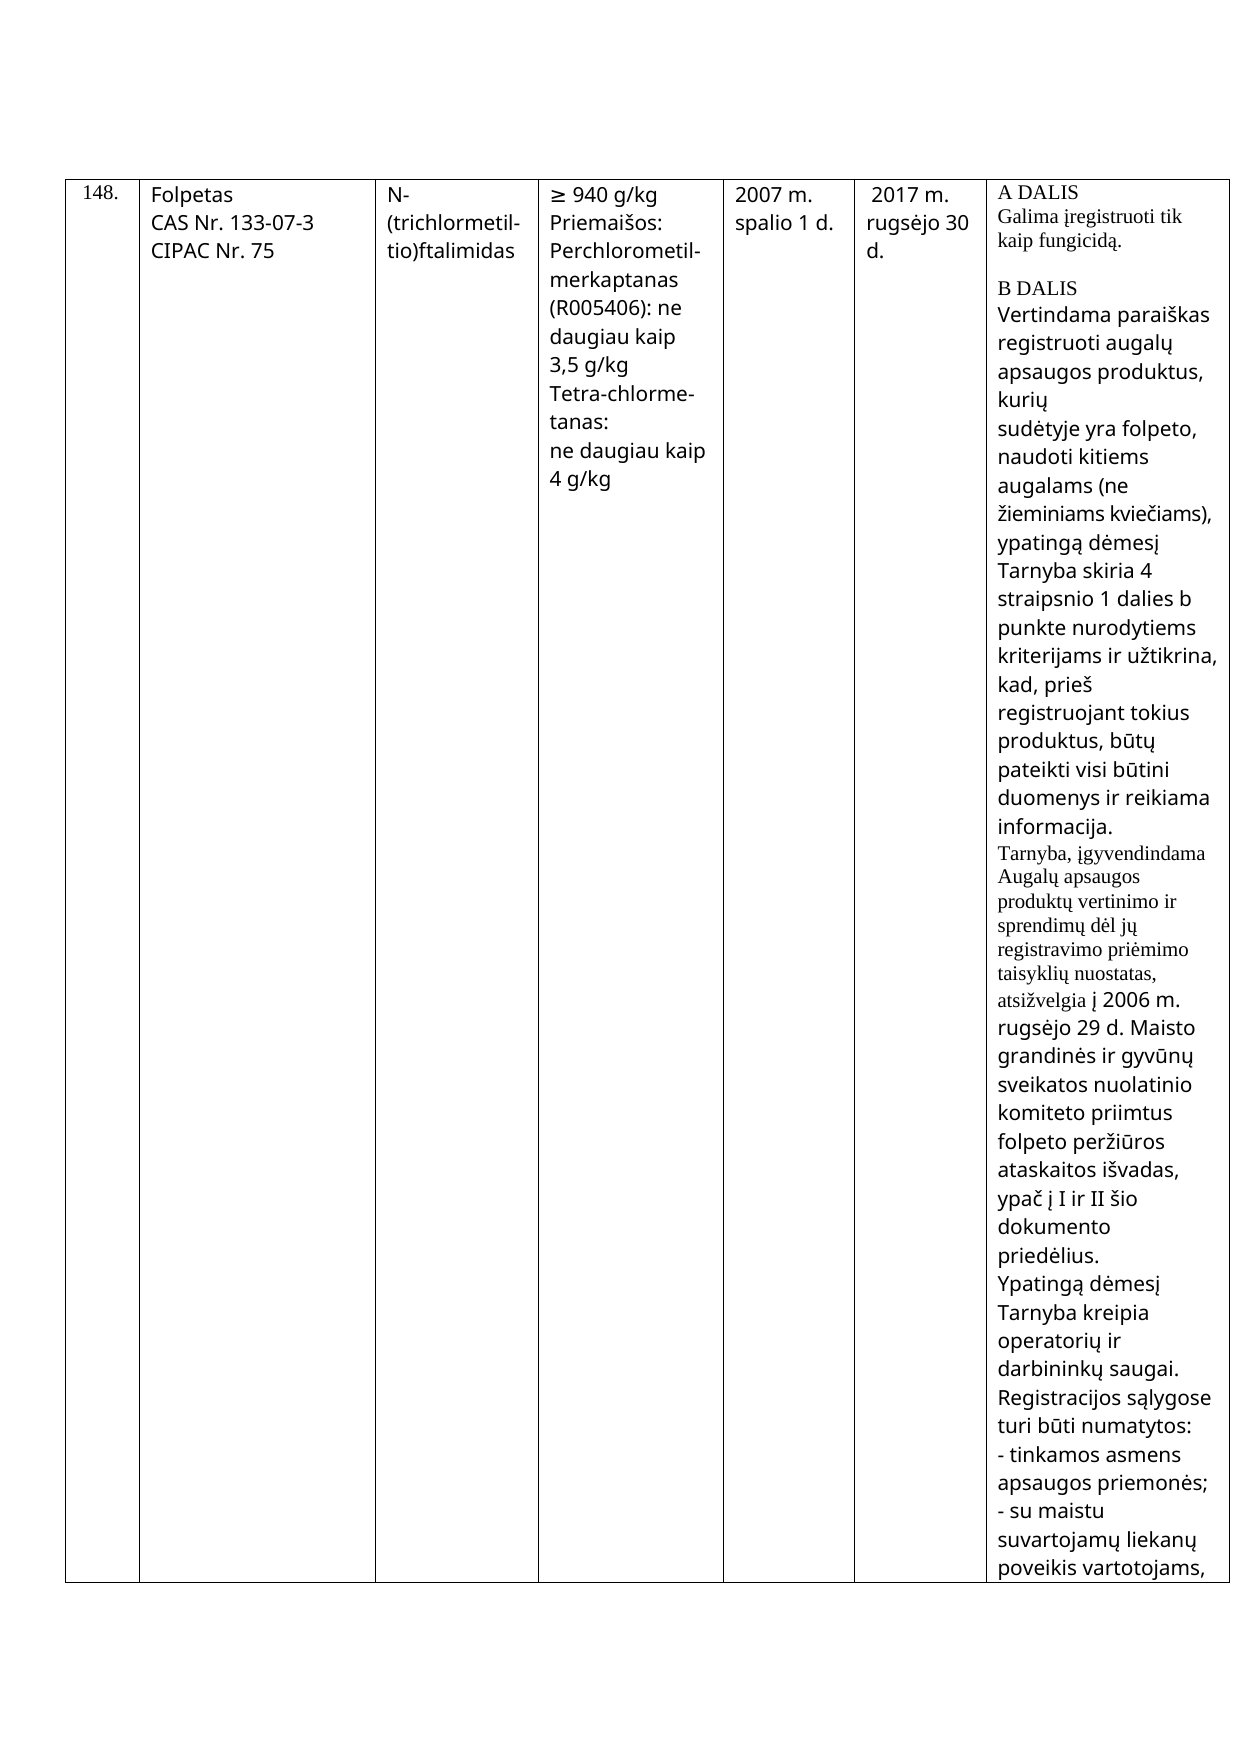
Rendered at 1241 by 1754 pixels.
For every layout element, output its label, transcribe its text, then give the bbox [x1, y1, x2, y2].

table_header A DALIS Galima įregistruoti tik kaip fungicidą. B DALIS Vertindama paraiškas registruoti augalų apsaugos produktus, kurių sudėtyje yra folpeto, naudoti kitiems augalams (ne žieminiams kviečiams), ypatingą dėmesį Tarnyba skiria 4 straipsnio 1 dalies b punkte nurodytiems kriterijams ir užtikrina, kad, prieš registruojant tokius produktus, būtų pateikti visi būtini duomenys ir reikiama informacija. Tarnyba, įgyvendindama Augalų apsaugos produktų vertinimo ir sprendimų dėl jų registravimo priėmimo taisyklių nuostatas, atsižvelgia į 2006 m. rugsėjo 29 d. Maisto grandinės ir gyvūnų sveikatos nuolatinio komiteto priimtus folpeto peržiūros ataskaitos išvadas, ypač į I ir II šio dokumento priedėlius. Ypatingą dėmesį Tarnyba kreipia operatorių ir darbininkų saugai. Registracijos sąlygose turi būti numatytos: - tinkamos asmens apsaugos priemonės; - su maistu suvartojamų liekanų poveikis varto­tojams, [987, 180, 1229, 1582]
table_header 2007 m. spalio 1 d. [724, 180, 854, 1582]
table_header Folpetas CAS Nr. 133-07-3 CIPAC Nr. 75 [140, 180, 375, 1582]
table_header 148. [66, 180, 139, 1582]
table_header N-(trichlormetil-tio)ftalimidas [376, 180, 538, 1582]
table_header ≥ 940 g/kg Priemaišos: Perchlorometil-merkaptanas (R005406): ne daugiau kaip 3,5 g/kg Tetra-chlorme-tanas: ne daugiau kaip 4 g/kg [539, 180, 723, 1582]
table_header 2017 m. rugsėjo 30 d. [855, 180, 986, 1582]
